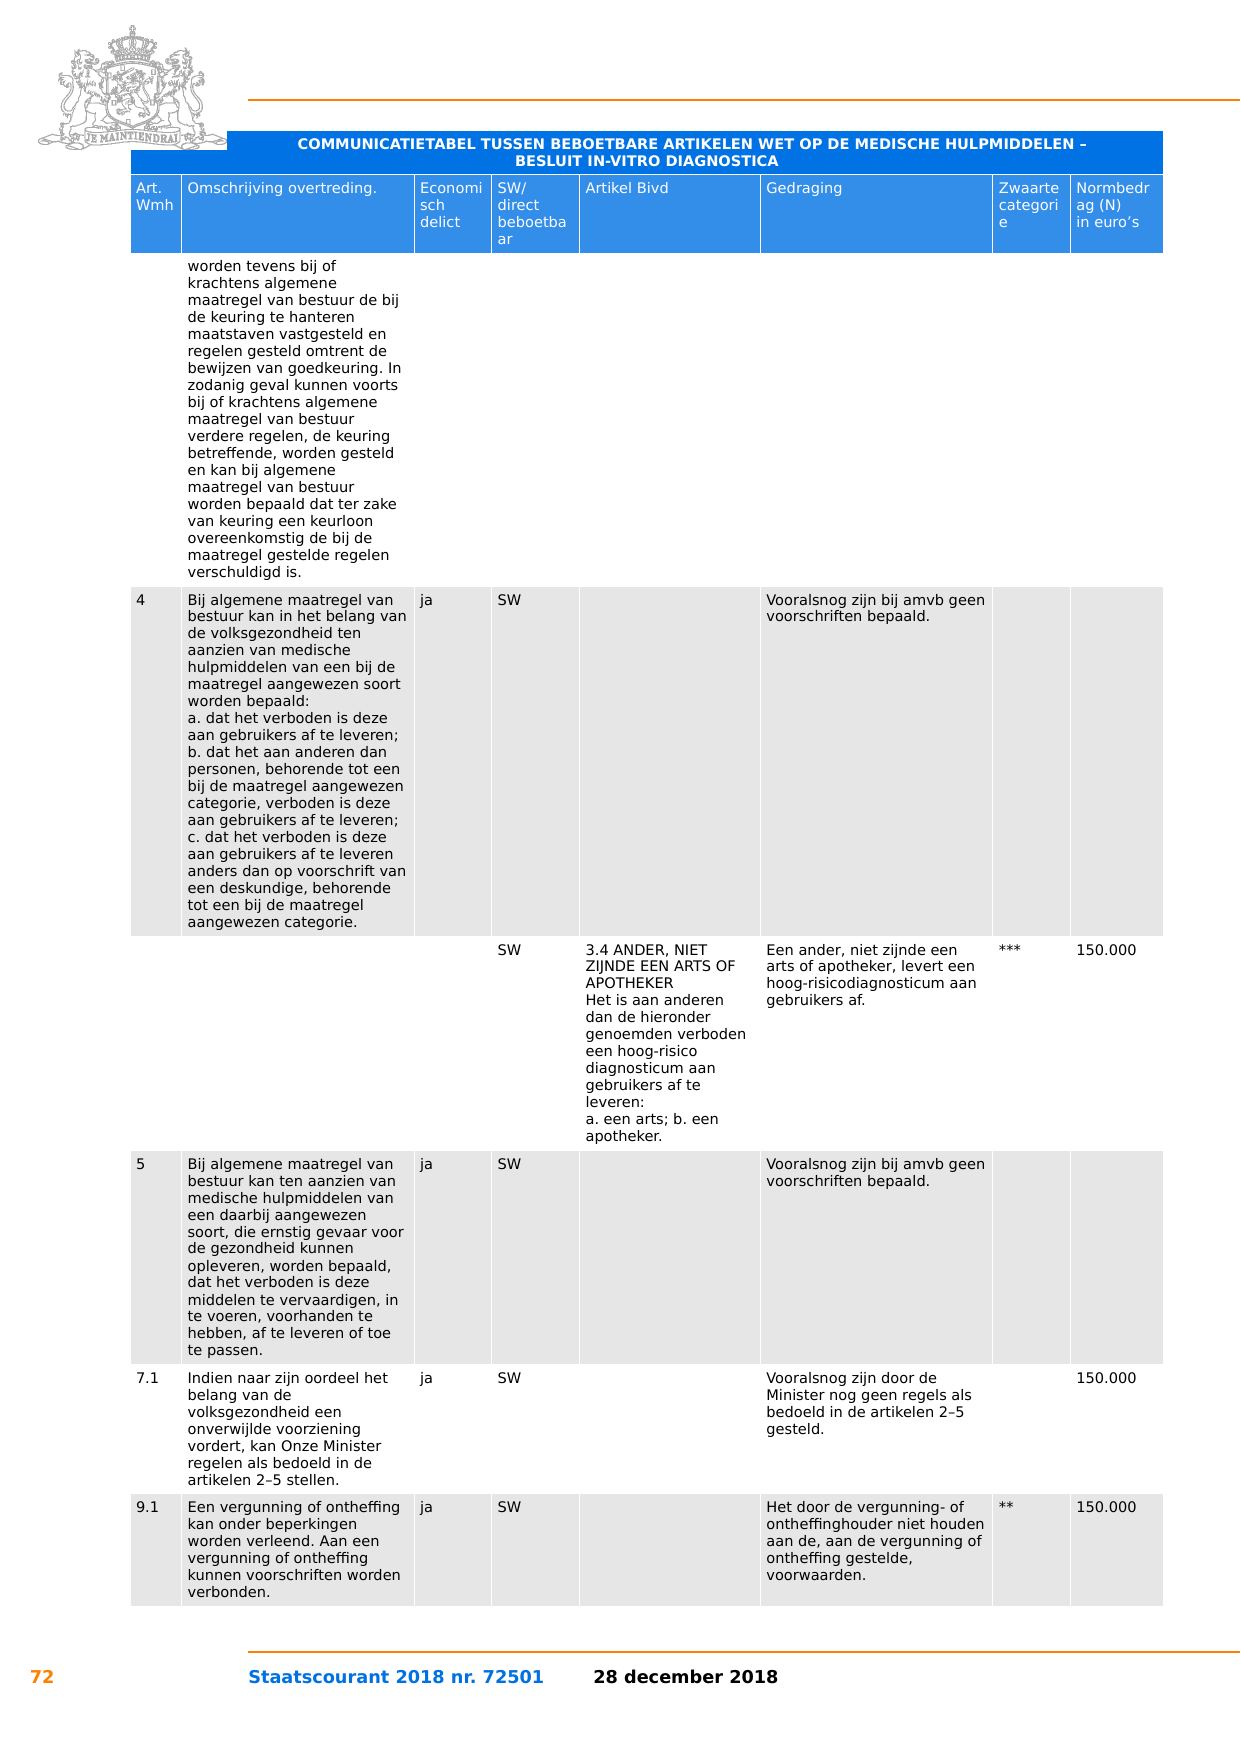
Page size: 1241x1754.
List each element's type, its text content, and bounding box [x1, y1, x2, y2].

table_cell Art. Wmh [131, 175, 181, 253]
table_cell Artikel Bivd [580, 175, 760, 253]
table_cell 3.4 ANDER, NIET ZIJNDE EEN ARTS OF APOTHEKER Het is aan anderen dan de hieronder genoemden verboden een hoog-risico diagnosticum aan gebruikers af te leveren: a. een arts; b. een apotheker. [580, 937, 760, 1150]
table_cell Zwaarte categorie [993, 175, 1070, 253]
table_cell [580, 1151, 760, 1364]
table_cell 150.000 [1071, 1365, 1163, 1493]
table_cell [1071, 1151, 1163, 1364]
table_cell [1071, 254, 1163, 586]
table_cell 7.1 [131, 1365, 181, 1493]
table_cell 5 [131, 1151, 181, 1364]
table_cell [492, 254, 579, 586]
table_cell SW [492, 1494, 579, 1606]
table_cell Bij algemene maatregel van bestuur kan ten aanzien van medische hulpmiddelen van een daarbij aangewezen soort, die ernstig gevaar voor de gezondheid kunnen opleveren, worden bepaald, dat het verboden is deze middelen te vervaardigen, in te voeren, voorhanden te hebben, af te leveren of toe te passen. [182, 1151, 414, 1364]
table_cell [993, 1151, 1070, 1364]
table_cell 4 [131, 587, 181, 936]
picture [38, 25, 227, 150]
table_cell [182, 937, 414, 1150]
table_cell 150.000 [1071, 1494, 1163, 1606]
table_cell Economisch delict [415, 175, 491, 253]
table_cell 9.1 [131, 1494, 181, 1606]
table_cell Het door de vergunning- of ontheffinghouder niet houden aan de, aan de vergunning of ontheffing gestelde, voorwaarden. [761, 1494, 992, 1606]
table_cell [993, 1365, 1070, 1493]
table_cell [1071, 587, 1163, 936]
table_cell [761, 254, 992, 586]
table_cell Omschrijving overtreding. [182, 175, 414, 253]
table_cell 150.000 [1071, 937, 1163, 1150]
table_cell Vooralsnog zijn bij amvb geen voorschriften bepaald. [761, 1151, 992, 1364]
table_cell worden tevens bij of krachtens algemene maatregel van bestuur de bij de keuring te hanteren maatstaven vastgesteld en regelen gesteld omtrent de bewijzen van goedkeuring. In zodanig geval kunnen voorts bij of krachtens algemene maatregel van bestuur verdere regelen, de keuring betreffende, worden gesteld en kan bij algemene maatregel van bestuur worden bepaald dat ter zake van keuring een keurloon overeenkomstig de bij de maatregel gestelde regelen verschuldigd is. [182, 254, 414, 586]
table_cell [993, 587, 1070, 936]
table_cell [580, 1365, 760, 1493]
table_cell ja [415, 1494, 491, 1606]
table_cell [131, 254, 181, 586]
table_cell Bij algemene maatregel van bestuur kan in het belang van de volksgezondheid ten aanzien van medische hulpmiddelen van een bij de maatregel aangewezen soort worden bepaald: a. dat het verboden is deze aan gebruikers af te leveren; b. dat het aan anderen dan personen, behorende tot een bij de maatregel aangewezen categorie, verboden is deze aan gebruikers af te leveren; c. dat het verboden is deze aan gebruikers af te leveren anders dan op voorschrift van een deskundige, behorende tot een bij de maatregel aangewezen categorie. [182, 587, 414, 936]
table_cell [415, 937, 491, 1150]
table_cell SW [492, 1151, 579, 1364]
table_cell ja [415, 587, 491, 936]
table_cell [131, 937, 181, 1150]
table_cell Indien naar zijn oordeel het belang van de volksgezondheid een onverwijlde voorziening vordert, kan Onze Minister regelen als bedoeld in de artikelen 2–5 stellen. [182, 1365, 414, 1493]
table_cell ja [415, 1365, 491, 1493]
table_cell [580, 254, 760, 586]
table_header COMMUNICATIETABEL TUSSEN BEBOETBARE ARTIKELEN WET OP DE MEDISCHE HULPMIDDELEN – BESLUIT IN-VITRO DIAGNOSTICA [131, 131, 1163, 174]
table_cell SW [492, 587, 579, 936]
table_cell SW [492, 1365, 579, 1493]
table_cell Normbedrag (N) in euro’s [1071, 175, 1163, 253]
table_cell [580, 1494, 760, 1606]
table_cell [993, 254, 1070, 586]
table_cell ** [993, 1494, 1070, 1606]
table_cell Vooralsnog zijn door de Minister nog geen regels als bedoeld in de artikelen 2–5 gesteld. [761, 1365, 992, 1493]
table_cell Een ander, niet zijnde een arts of apotheker, levert een hoog-risicodiagnosticum aan gebruikers af. [761, 937, 992, 1150]
table_cell [415, 254, 491, 586]
table_cell Gedraging [761, 175, 992, 253]
table_cell *** [993, 937, 1070, 1150]
table_cell ja [415, 1151, 491, 1364]
table_cell Een vergunning of ontheffing kan onder beperkingen worden verleend. Aan een vergunning of ontheffing kunnen voorschriften worden verbonden. [182, 1494, 414, 1606]
table_cell SW [492, 937, 579, 1150]
table_cell [580, 587, 760, 936]
table_cell Vooralsnog zijn bij amvb geen voorschriften bepaald. [761, 587, 992, 936]
table_cell SW/ direct beboetbaar [492, 175, 579, 253]
